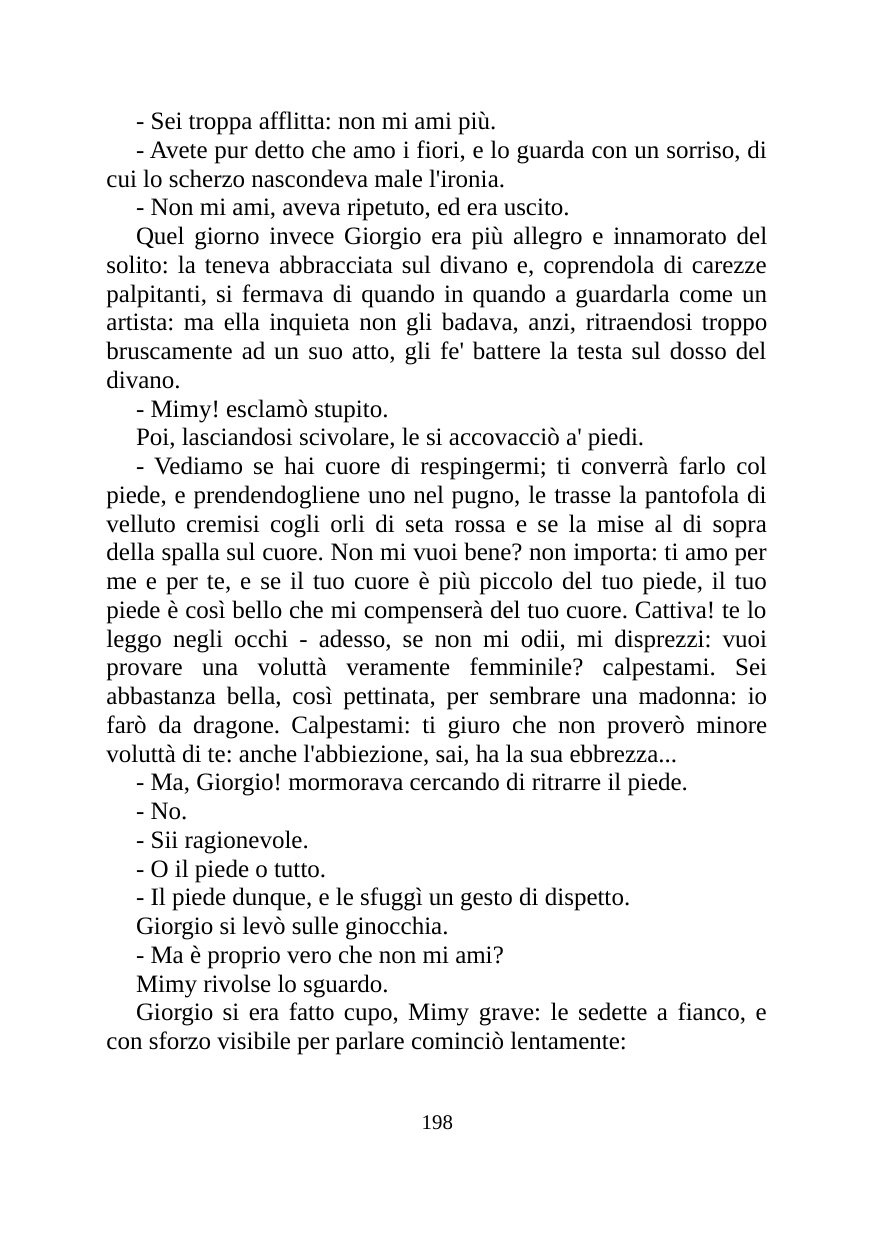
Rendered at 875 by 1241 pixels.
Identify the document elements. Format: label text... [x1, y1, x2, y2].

text Mimy rivolse lo sguardo. [106, 969, 768, 997]
text - No. [106, 796, 768, 825]
text Giorgio si era fatto cupo, Mimy grave: le sedette a fianco, e con sforzo visibile per parlare cominciò lentamente: [106, 997, 768, 1055]
text - Sei troppa afflitta: non mi ami più. [106, 106, 768, 135]
text - Ma è proprio vero che non mi ami? [106, 940, 768, 969]
text - Il piede dunque, e le sfuggì un gesto di dispetto. [106, 882, 768, 911]
text - Avete pur detto che amo i fiori, e lo guarda con un sorriso, di cui lo scherzo nascondeva male l'ironia. [106, 135, 768, 192]
text Poi, lasciandosi scivolare, le si accovacciò a' piedi. [106, 422, 768, 451]
text - Mimy! esclamò stupito. [106, 394, 768, 422]
text - Non mi ami, aveva ripetuto, ed era uscito. [106, 192, 768, 221]
text - Ma, Giorgio! mormorava cercando di ritrarre il piede. [106, 767, 768, 796]
text - Vediamo se hai cuore di respingermi; ti converrà farlo col piede, e prendendogliene uno nel pugno, le trasse la pantofola di velluto cremisi cogli orli di seta rossa e se la mise al di sopra della spalla sul cuore. Non mi vuoi bene? non importa: ti amo per me e per te, e se il tuo cuore è più piccolo del tuo piede, il tuo piede è così bello che mi compenserà del tuo cuore. Cattiva! te lo leggo negli occhi - adesso, se non mi odii, mi disprezzi: vuoi provare una voluttà veramente femminile? calpestami. Sei abbastanza bella, così pettinata, per sembrare una madonna: io farò da dragone. Calpestami: ti giuro che non proverò minore voluttà di te: anche l'abbiezione, sai, ha la sua ebbrezza... [106, 451, 768, 767]
text - O il piede o tutto. [106, 854, 768, 882]
text Quel giorno invece Giorgio era più allegro e innamorato del solito: la teneva abbracciata sul divano e, coprendola di carezze palpitanti, si fermava di quando in quando a guardarla come un artista: ma ella inquieta non gli badava, anzi, ritraendosi troppo bruscamente ad un suo atto, gli fe' battere la testa sul dosso del divano. [106, 221, 768, 394]
text Giorgio si levò sulle ginocchia. [106, 911, 768, 940]
text - Sii ragionevole. [106, 825, 768, 854]
